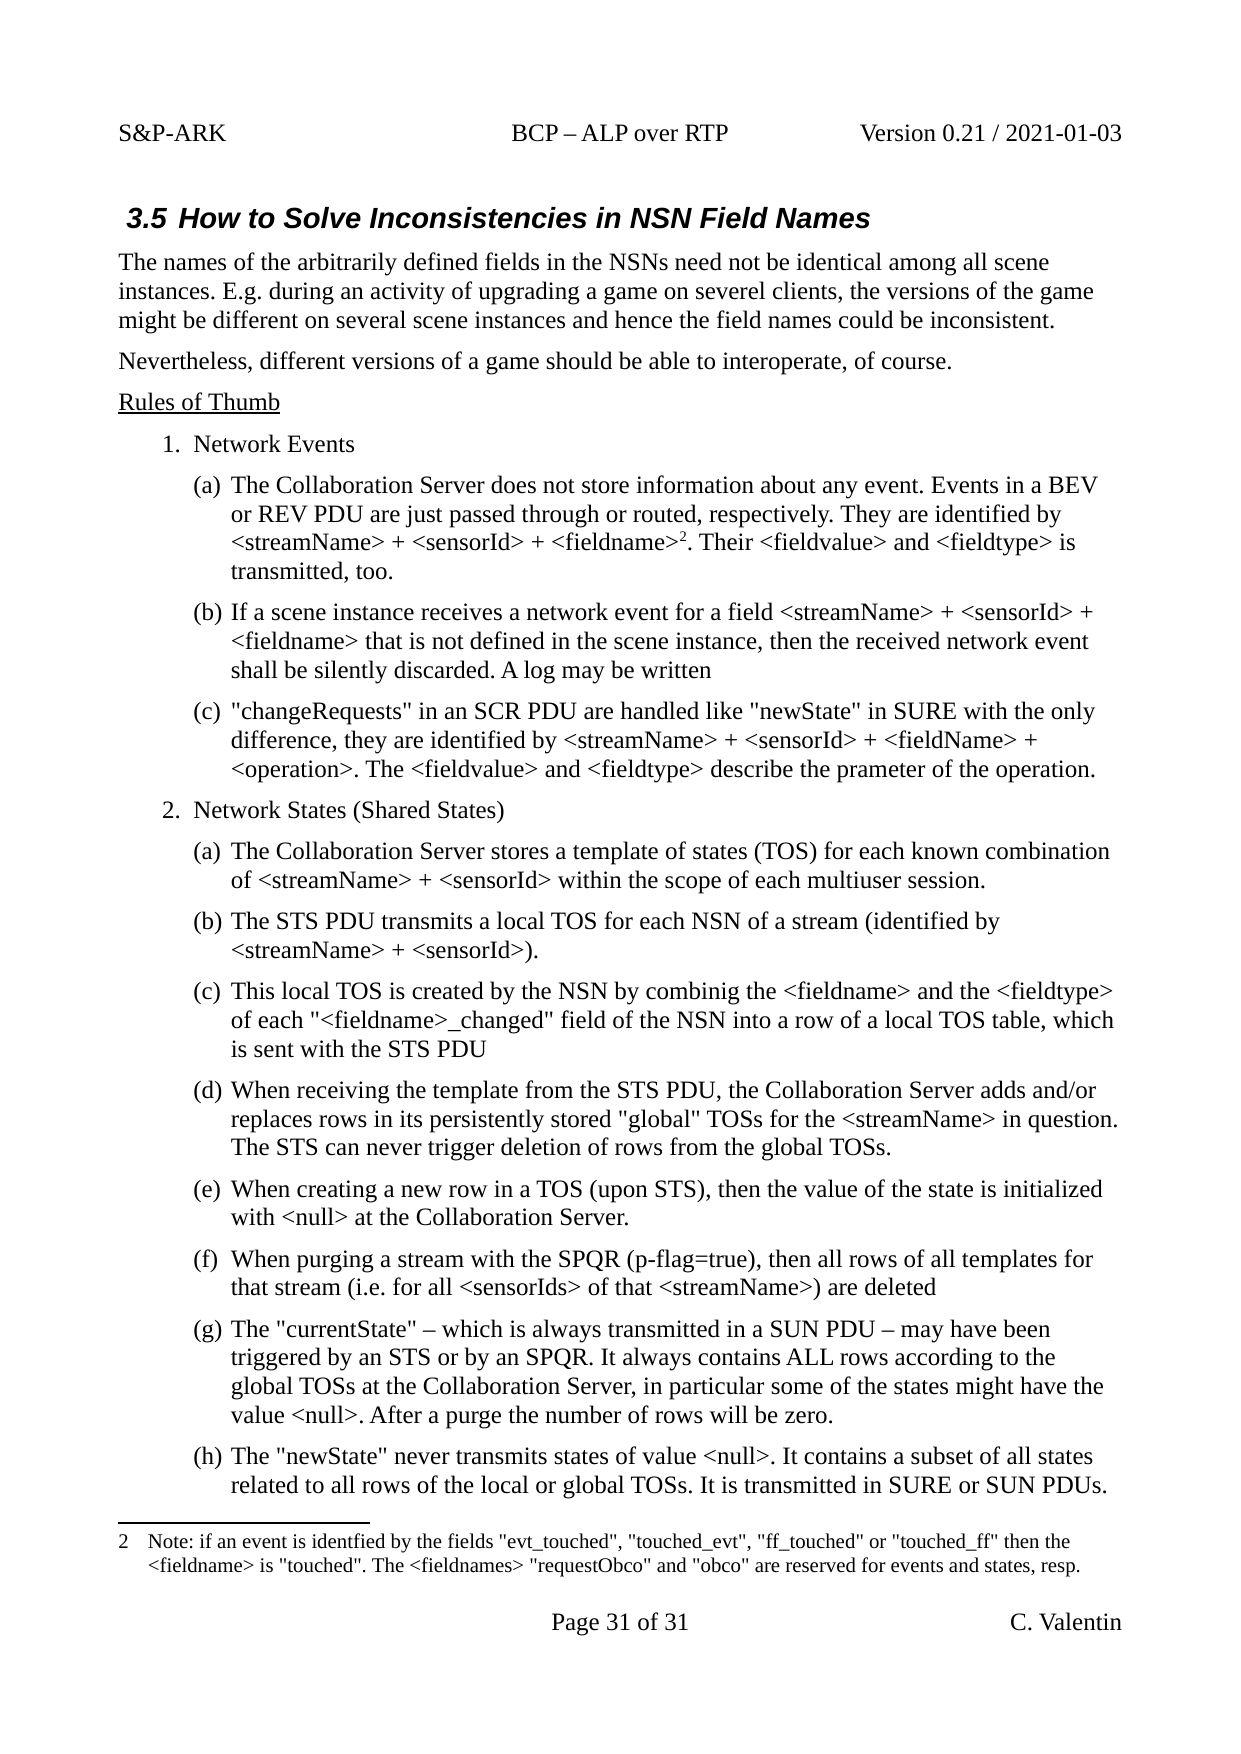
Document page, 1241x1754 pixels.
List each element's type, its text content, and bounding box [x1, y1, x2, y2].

list The Collaboration Server does not store information about any event. Events in a BEV or REV PDU are just passed through or routed, respectively. They are identified by <streamName> + <sensorId> + <fieldname>. Their <fieldvalue> and <fieldtype> is transmitted, too. [193, 470, 1122, 585]
list Note: if an event is identfied by the fields "evt_touched", "touched_evt", "ff_touched" or "touched_ff" then the <fieldname> is "touched". The <fieldnames> "requestObco" and "obco" are reserved for events and states, resp. [118, 1529, 1122, 1577]
list If a scene instance receives a network event for a field <streamName> + <sensorId> + <fieldname> that is not defined in the scene instance, then the received network event shall be silently discarded. A log may be written [193, 597, 1122, 684]
list "changeRequests" in an SCR PDU are handled like "newState" in SURE with the only difference, they are identified by <streamName> + <sensorId> + <fieldName> + <operation>. The <fieldvalue> and <fieldtype> describe the prameter of the operation. [193, 696, 1122, 782]
text Nevertheless, different versions of a game should be able to interoperate, of course. [118, 346, 1122, 375]
list When receiving the template from the STS PDU, the Collaboration Server adds and/or replaces rows in its persistently stored "global" TOSs for the <streamName> in question. The STS can never trigger deletion of rows from the global TOSs. [193, 1075, 1122, 1161]
list Network Events [156, 429, 1122, 457]
list When creating a new row in a TOS (upon STS), then the value of the state is initialized with <null> at the Collaboration Server. [193, 1174, 1122, 1231]
list Network States (Shared States) [156, 795, 1122, 824]
list When purging a stream with the SPQR (p-flag=true), then all rows of all templates for that stream (i.e. for all <sensorIds> of that <streamName>) are deleted [193, 1244, 1122, 1301]
list The "newState" never transmits states of value <null>. It contains a subset of all states related to all rows of the local or global TOSs. It is transmitted in SURE or SUN PDUs. [193, 1441, 1122, 1499]
text Rules of Thumb [118, 387, 1122, 416]
list The STS PDU transmits a local TOS for each NSN of a stream (identified by <streamName> + <sensorId>). [193, 906, 1122, 964]
list The "currentState" – which is always transmitted in a SUN PDU – may have been triggered by an STS or by an SPQR. It always contains ALL rows according to the global TOSs at the Collaboration Server, in particular some of the states might have the value <null>. After a purge the number of rows will be zero. [193, 1314, 1122, 1429]
list This local TOS is created by the NSN by combinig the <fieldname> and the <fieldtype> of each "<fieldname>_changed" field of the NSN into a row of a local TOS table, which is sent with the STS PDU [193, 976, 1122, 1062]
list The Collaboration Server stores a template of states (TOS) for each known combination of <streamName> + <sensorId> within the scope of each multiuser session. [193, 836, 1122, 894]
text The names of the arbitrarily defined fields in the NSNs need not be identical among all scene instances. E.g. during an activity of upgrading a game on severel clients, the versions of the game might be different on several scene instances and hence the field names could be inconsistent. [118, 247, 1122, 334]
subtitle How to Solve Inconsistencies in NSN Field Names [118, 201, 1122, 235]
